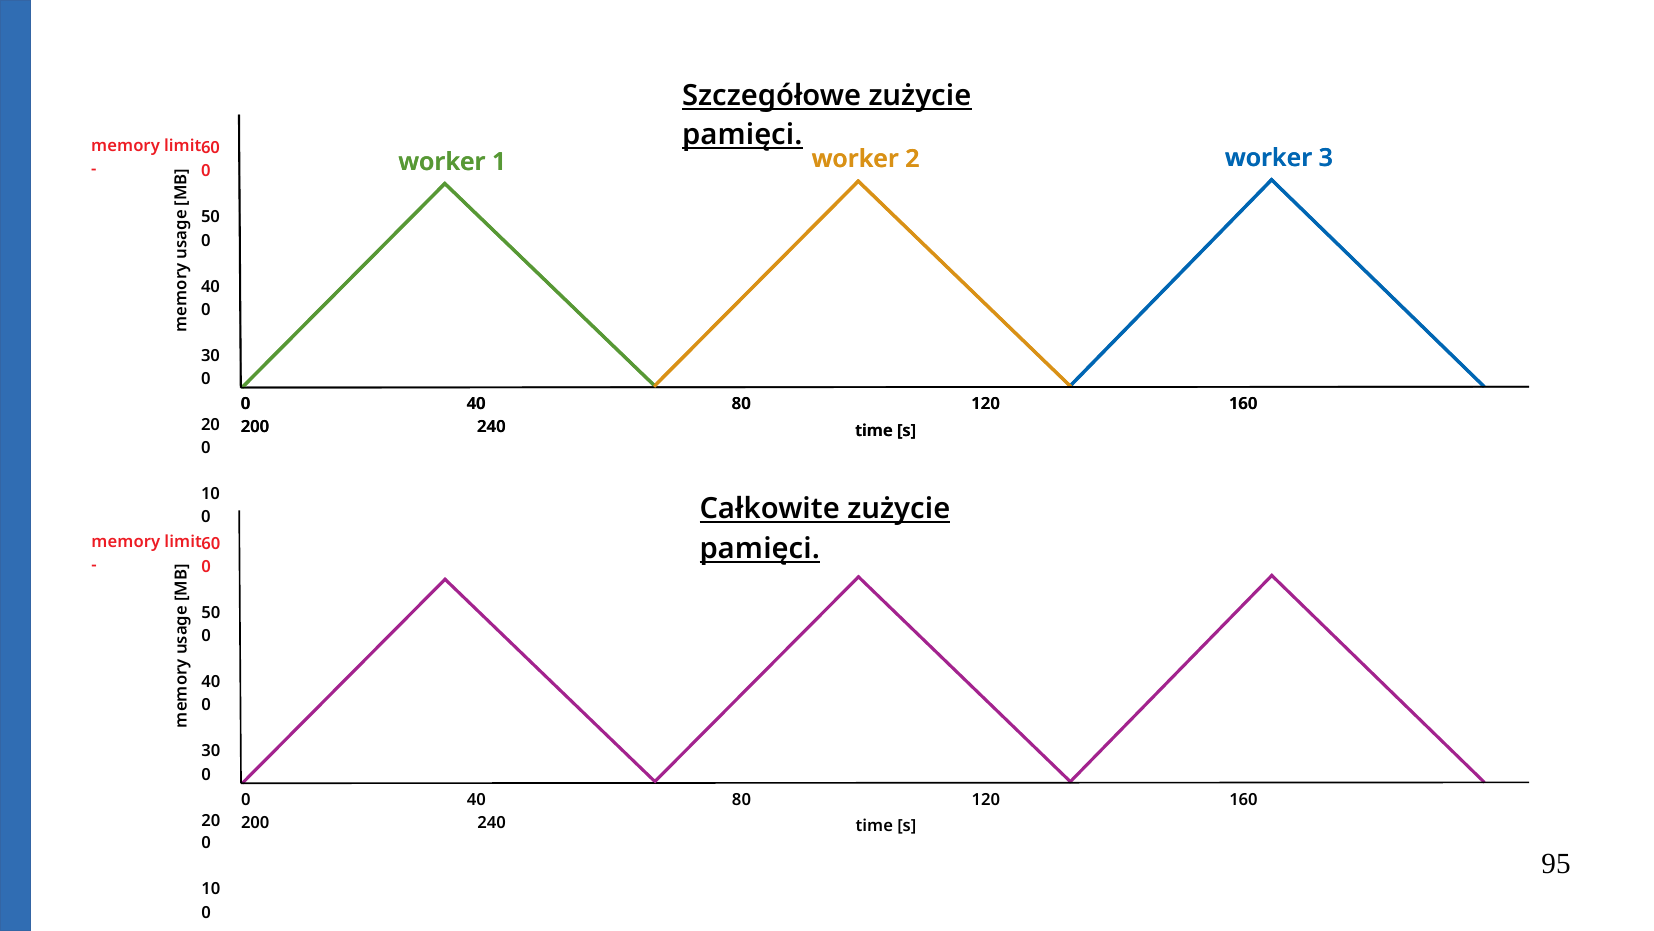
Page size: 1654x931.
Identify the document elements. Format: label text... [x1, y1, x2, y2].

text_box worker 3 [1210, 132, 1335, 179]
text_box Całkowite zużycie pamięci. [684, 479, 1055, 532]
text_box worker 1 [383, 136, 508, 183]
text_box [0, 0, 31, 931]
text_box 0 40 80 120 160 200 240 [226, 384, 1527, 441]
text_box worker 2 [797, 133, 922, 180]
text_box memory usage [MB] [161, 510, 198, 783]
text_box time [s] [243, 410, 1529, 447]
text_box Szczegółowe zużycie pamięci. [667, 66, 1071, 121]
text_box time [s] [243, 806, 1529, 843]
text_box memory limit - [197, 126, 217, 183]
text_box 0 40 80 120 160 200 240 [226, 779, 1527, 837]
text_box 600 500 400 300 200 100 [186, 501, 244, 787]
text_box memory limit - [76, 521, 161, 579]
text_box memory usage [MB] [160, 114, 197, 387]
text_box memory limit - [76, 126, 160, 183]
text_box memory limit - [198, 521, 218, 579]
text_box 600 500 400 300 200 100 [186, 105, 244, 392]
